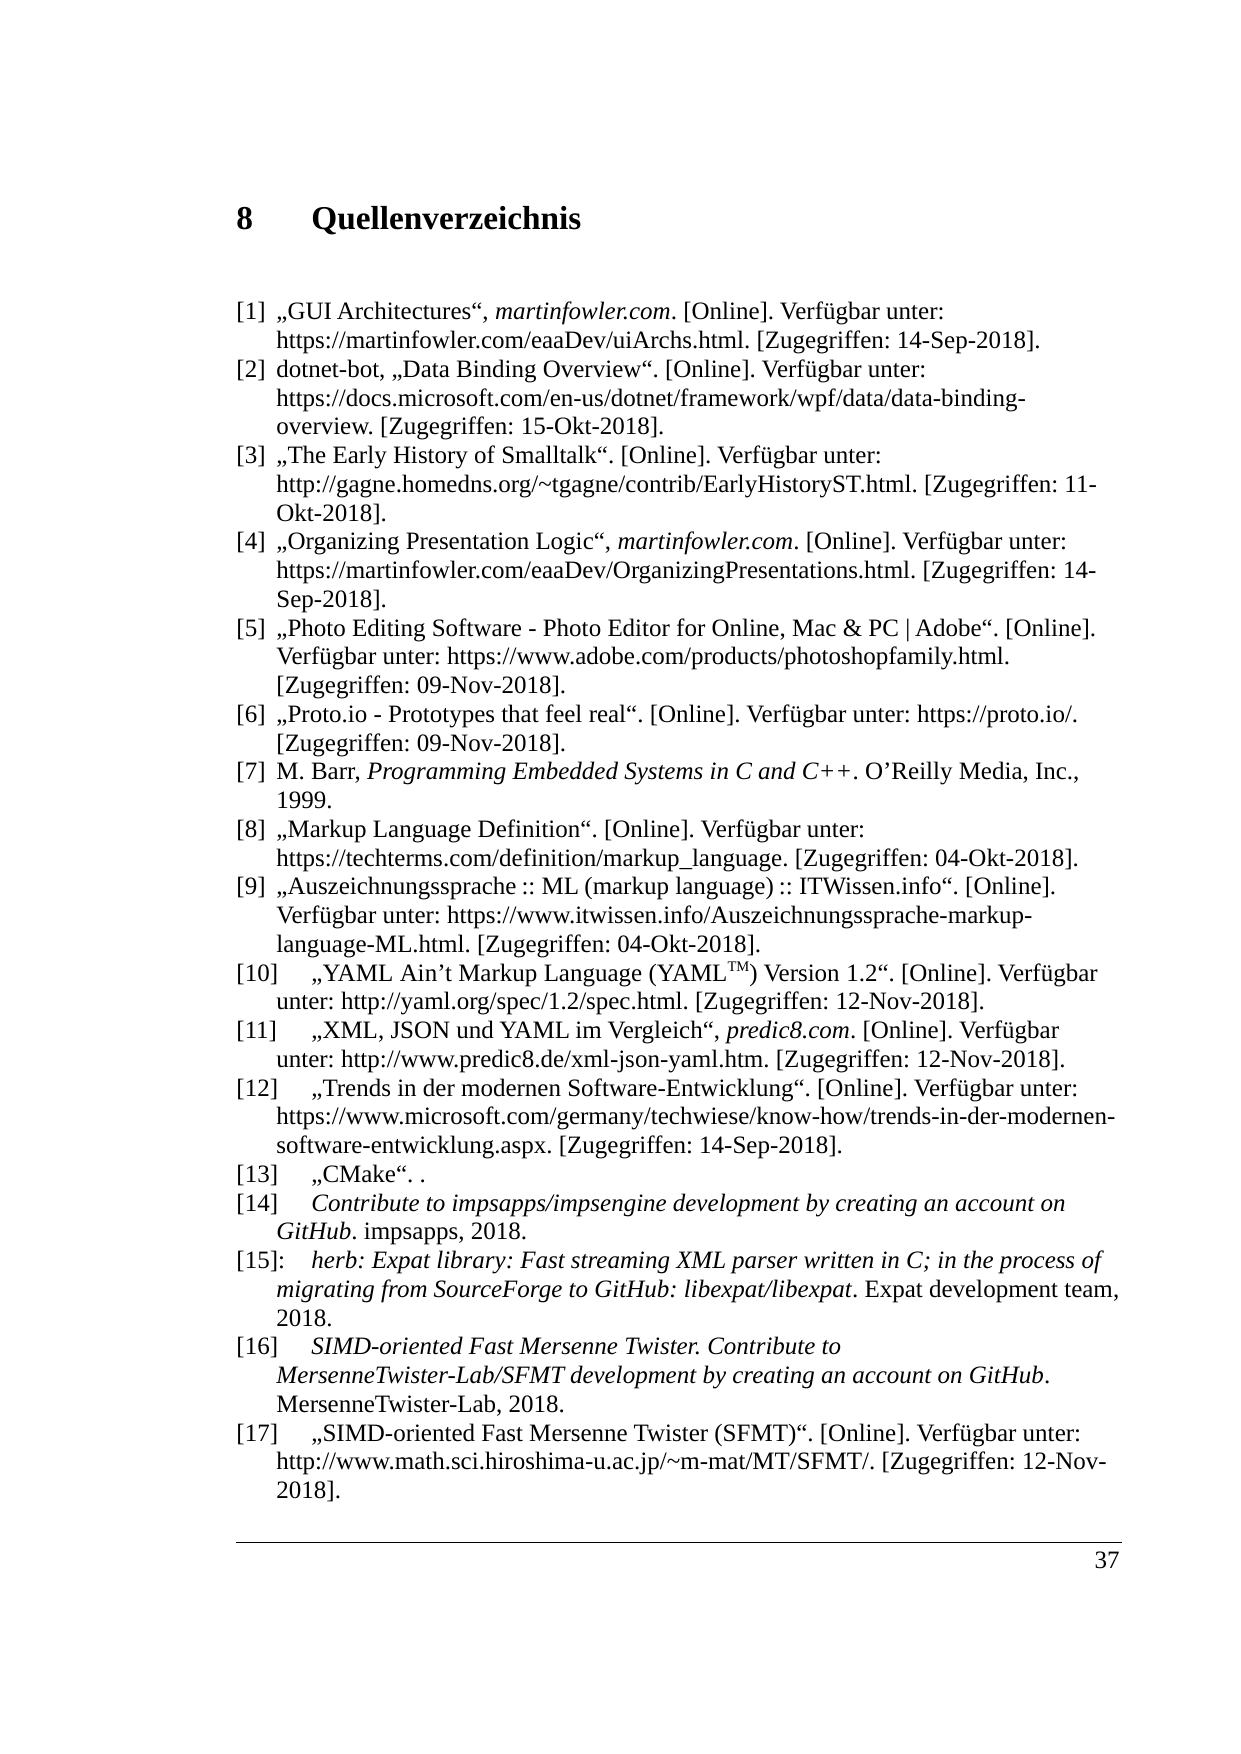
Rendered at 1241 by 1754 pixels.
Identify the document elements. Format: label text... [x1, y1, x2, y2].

text [12] „Trends in der modernen Software-Entwicklung“. [Online]. Verfügbar unter: https://www.microsoft.com/germany/techwiese/know-how/trends-in-der-modernen-software-entwicklung.aspx. [Zugegriffen: 14-Sep-2018]. [236, 1073, 1122, 1159]
text [9] „Auszeichnungssprache :: ML (markup language) :: ITWissen.info“. [Online]. Verfügbar unter: https://www.itwissen.info/Auszeichnungssprache-markup-language-ML.html. [Zugegriffen: 04-Okt-2018]. [236, 871, 1122, 958]
text [1] „GUI Architectures“, martinfowler.com. [Online]. Verfügbar unter: https://martinfowler.com/eaaDev/uiArchs.html. [Zugegriffen: 14-Sep-2018]. [236, 296, 1122, 354]
text [5] „Photo Editing Software - Photo Editor for Online, Mac & PC | Adobe“. [Online]. Verfügbar unter: https://www.adobe.com/products/photoshopfamily.html. [Zugegriffen: 09-Nov-2018]. [236, 613, 1122, 699]
text [3] „The Early History of Smalltalk“. [Online]. Verfügbar unter: http://gagne.homedns.org/~tgagne/contrib/EarlyHistoryST.html. [Zugegriffen: 11-Okt-2018]. [236, 440, 1122, 526]
subtitle Quellenverzeichnis [236, 198, 1122, 236]
text [13] „CMake“. . [236, 1159, 1122, 1188]
text [4] „Organizing Presentation Logic“, martinfowler.com. [Online]. Verfügbar unter: https://martinfowler.com/eaaDev/OrganizingPresentations.html. [Zugegriffen: 14-Sep-2018]. [236, 526, 1122, 613]
text [11] „XML, JSON und YAML im Vergleich“, predic8.com. [Online]. Verfügbar unter: http://www.predic8.de/xml-json-yaml.htm. [Zugegriffen: 12-Nov-2018]. [236, 1015, 1122, 1073]
text [17] „SIMD-oriented Fast Mersenne Twister (SFMT)“. [Online]. Verfügbar unter: http://www.math.sci.hiroshima-u.ac.jp/~m-mat/MT/SFMT/. [Zugegriffen: 12-Nov-2018]. [236, 1418, 1122, 1504]
text [10] „YAML Ain’t Markup Language (YAMLTM) Version 1.2“. [Online]. Verfügbar unter: http://yaml.org/spec/1.2/spec.html. [Zugegriffen: 12-Nov-2018]. [236, 958, 1122, 1015]
text [15]: herb: Expat library: Fast streaming XML parser written in C; in the process of migrating from SourceForge to GitHub: libexpat/libexpat. Expat development team, 2018. [236, 1245, 1122, 1331]
text [6] „Proto.io - Prototypes that feel real“. [Online]. Verfügbar unter: https://proto.io/. [Zugegriffen: 09-Nov-2018]. [236, 699, 1122, 756]
text [16] SIMD-oriented Fast Mersenne Twister. Contribute to MersenneTwister-Lab/SFMT development by creating an account on GitHub. MersenneTwister-Lab, 2018. [236, 1331, 1122, 1418]
text [8] „Markup Language Definition“. [Online]. Verfügbar unter: https://techterms.com/definition/markup_language. [Zugegriffen: 04-Okt-2018]. [236, 814, 1122, 871]
text [7] M. Barr, Programming Embedded Systems in C and C++. O’Reilly Media, Inc., 1999. [236, 756, 1122, 814]
text [14] Contribute to impsapps/impsengine development by creating an account on GitHub. impsapps, 2018. [236, 1188, 1122, 1245]
text [2] dotnet-bot, „Data Binding Overview“. [Online]. Verfügbar unter: https://docs.microsoft.com/en-us/dotnet/framework/wpf/data/data-binding-overview. [Zugegriffen: 15-Okt-2018]. [236, 354, 1122, 440]
